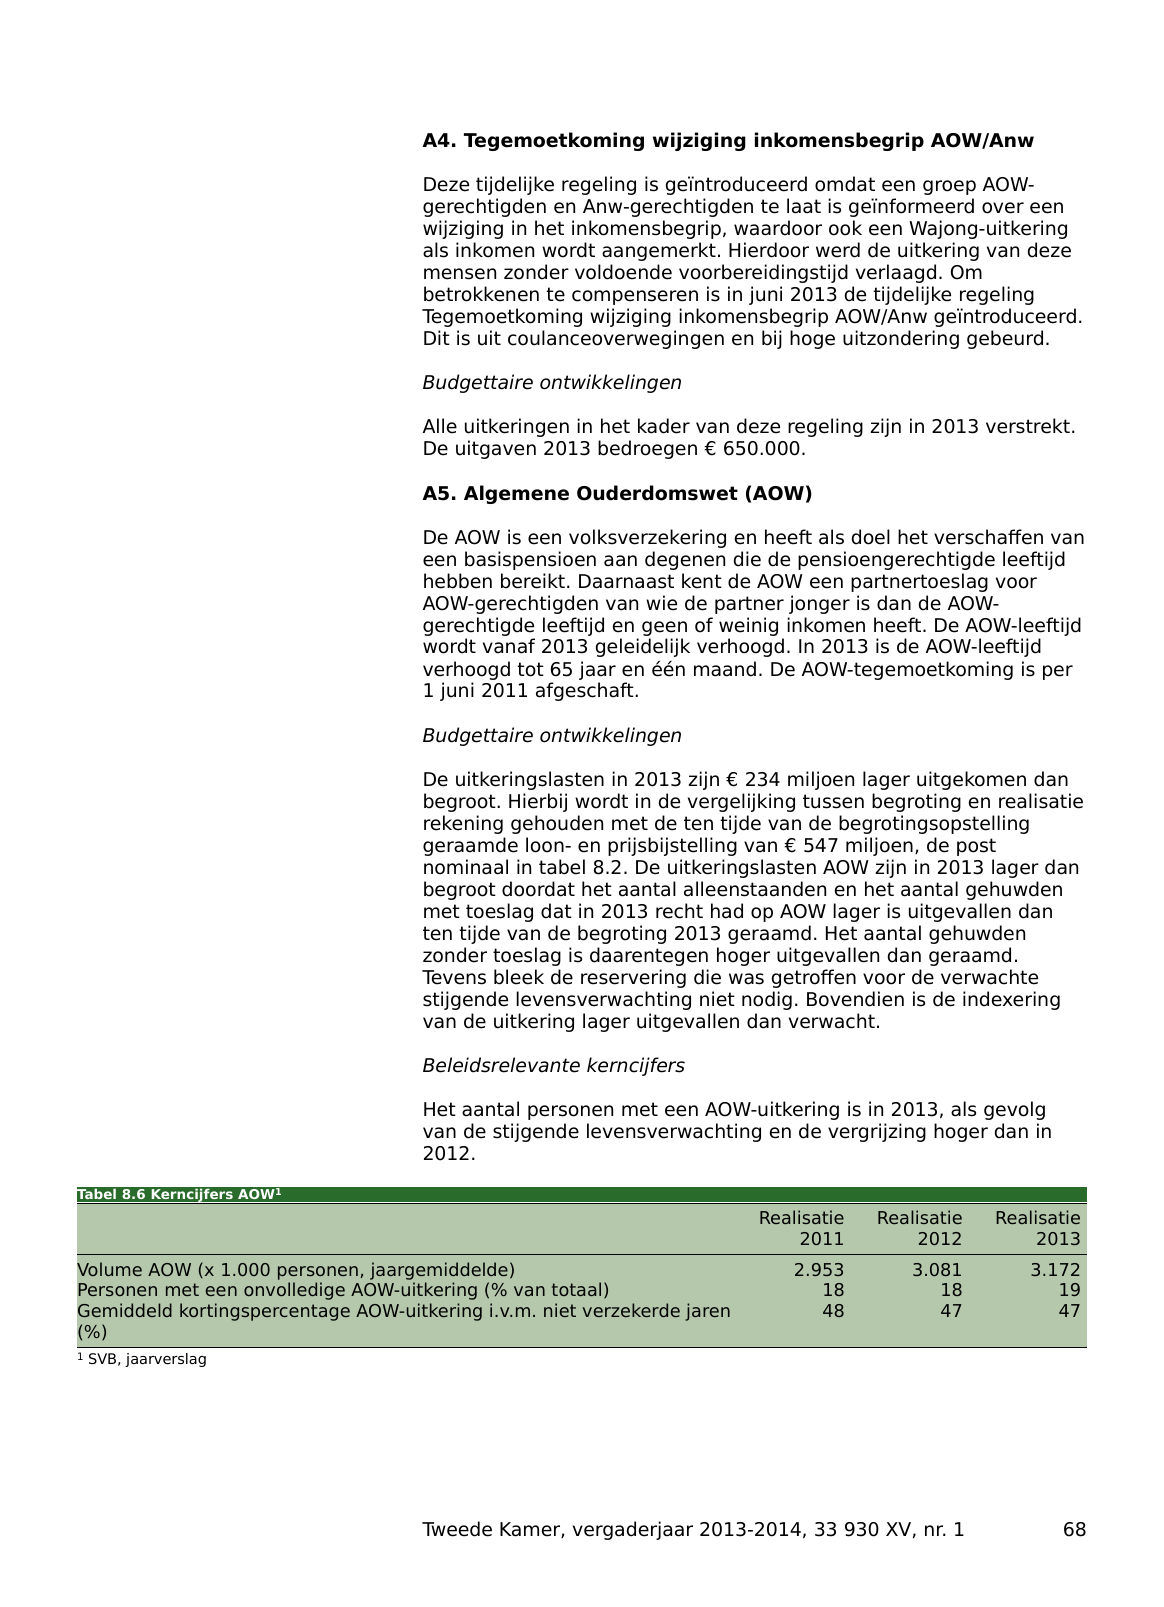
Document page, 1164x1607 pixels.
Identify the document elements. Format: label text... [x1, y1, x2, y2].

subtitle Budgettaire ontwikkelingen [422, 372, 1087, 394]
table_cell Volume AOW (x 1.000 personen, jaargemiddelde) [77, 1255, 732, 1280]
table_cell 1 SVB, jaarverslag [77, 1348, 1087, 1368]
subtitle A5. Algemene Ouderdomswet (AOW) [422, 482, 1087, 504]
table_cell Gemiddeld kortingspercentage AOW-uitkering i.v.m. niet verzekerde jaren (%) [77, 1301, 732, 1347]
table_cell Realisatie 2013 [969, 1204, 1087, 1254]
table_cell Realisatie 2012 [850, 1204, 968, 1254]
subtitle A4. Tegemoetkoming wijziging inkomensbegrip AOW/Anw [422, 130, 1087, 152]
subtitle Beleidsrelevante kerncijfers [422, 1055, 1087, 1077]
table_cell [77, 1204, 732, 1254]
text De uitkeringslasten in 2013 zijn € 234 miljoen lager uitgekomen dan begroot. Hierbij wordt in de vergelijking tussen begroting en realisatie rekening gehouden met de ten tijde van de begrotingsopstelling geraamde loon- en prijsbijstelling van € 547 miljoen, de post nominaal in tabel 8.2. De uitkeringslasten AOW zijn in 2013 lager dan begroot doordat het aantal alleenstaanden en het aantal gehuwden met toeslag dat in 2013 recht had op AOW lager is uitgevallen dan ten tijde van de begroting 2013 geraamd. Het aantal gehuwden zonder toeslag is daarentegen hoger uitgevallen dan geraamd. Tevens bleek de reservering die was getroffen voor de verwachte stijgende levensverwachting niet nodig. Bovendien is de indexering van de uitkering lager uitgevallen dan verwacht. [422, 769, 1087, 1032]
table_cell 47 [850, 1301, 968, 1347]
text De AOW is een volksverzekering en heeft als doel het verschaffen van een basispensioen aan degenen die de pensioengerechtigde leeftijd hebben bereikt. Daarnaast kent de AOW een partnertoeslag voor AOW-gerechtigden van wie de partner jonger is dan de AOW-gerechtigde leeftijd en geen of weinig inkomen heeft. De AOW-leeftijd wordt vanaf 2013 geleidelijk verhoogd. In 2013 is de AOW-leeftijd verhoogd tot 65 jaar en één maand. De AOW-tegemoetkoming is per 1 juni 2011 afgeschaft. [422, 527, 1087, 702]
text Deze tijdelijke regeling is geïntroduceerd omdat een groep AOW-gerechtigden en Anw-gerechtigden te laat is geïnformeerd over een wijziging in het inkomensbegrip, waardoor ook een Wajong-uitkering als inkomen wordt aangemerkt. Hierdoor werd de uitkering van deze mensen zonder voldoende voorbereidingstijd verlaagd. Om betrokkenen te compenseren is in juni 2013 de tijdelijke regeling Tegemoetkoming wijziging inkomensbegrip AOW/Anw geïntroduceerd. Dit is uit coulanceoverwegingen en bij hoge uitzondering gebeurd. [422, 174, 1087, 350]
table_cell 18 [732, 1280, 850, 1301]
table_cell 3.172 [969, 1255, 1087, 1280]
table_cell Realisatie 2011 [732, 1204, 850, 1254]
text Alle uitkeringen in het kader van deze regeling zijn in 2013 verstrekt. De uitgaven 2013 bedroegen € 650.000. [422, 416, 1087, 460]
table_cell 2.953 [732, 1255, 850, 1280]
table_cell 47 [969, 1301, 1087, 1347]
table_cell 48 [732, 1301, 850, 1347]
table_cell 18 [850, 1280, 968, 1301]
table_cell Personen met een onvolledige AOW-uitkering (% van totaal) [77, 1280, 732, 1301]
subtitle Budgettaire ontwikkelingen [422, 724, 1087, 747]
table_cell 3.081 [850, 1255, 968, 1280]
table_cell 19 [969, 1280, 1087, 1301]
table_header Tabel 8.6 Kerncijfers AOW1 [77, 1187, 1087, 1202]
text Het aantal personen met een AOW-uitkering is in 2013, als gevolg van de stijgende levensverwachting en de vergrijzing hoger dan in 2012. [422, 1099, 1087, 1165]
